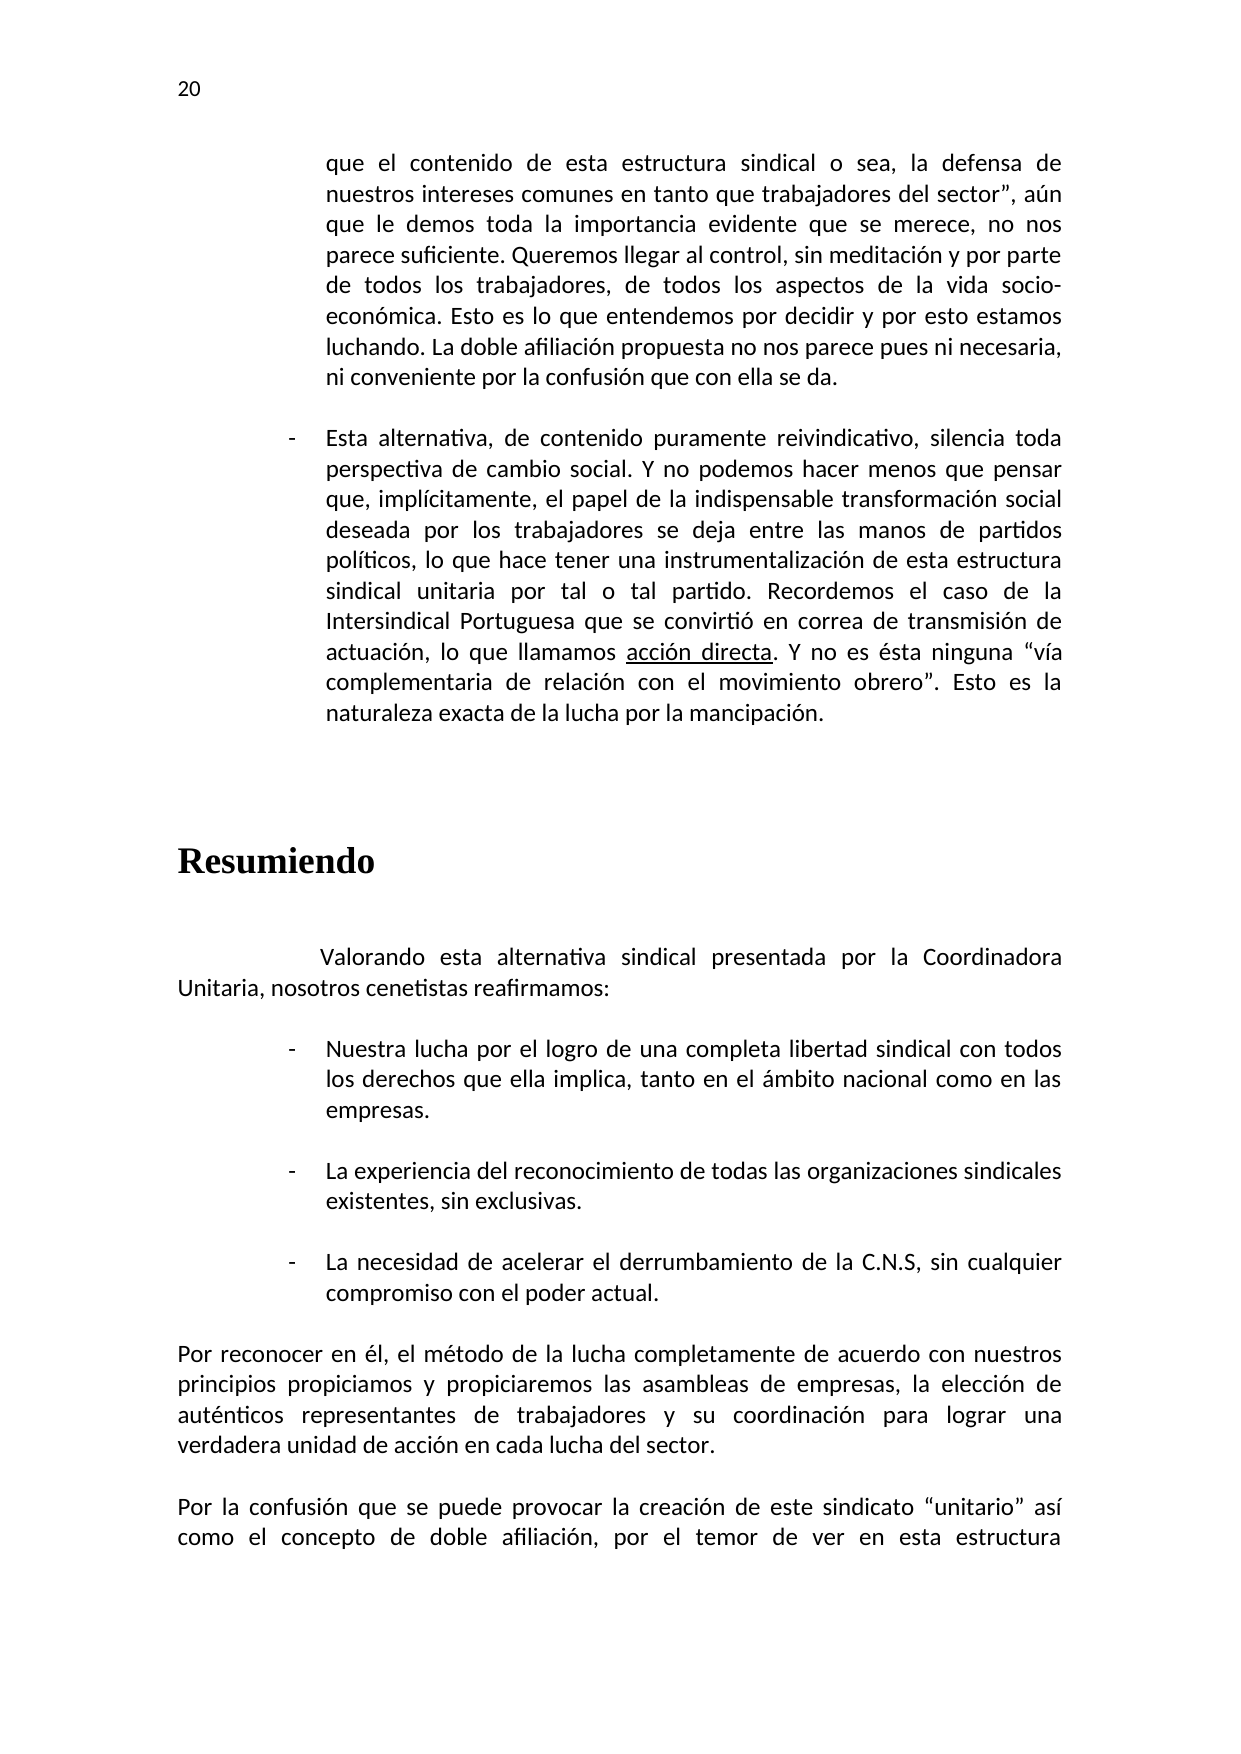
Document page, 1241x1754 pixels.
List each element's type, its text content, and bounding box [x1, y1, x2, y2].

list La necesidad de acelerar el derrumbamiento de la C.N.S, sin cualquier compromiso con el poder actual. [288, 1247, 1063, 1308]
list La experiencia del reconocimiento de todas las organizaciones sindicales existentes, sin exclusivas. [288, 1155, 1063, 1216]
subtitle Resumiendo [177, 838, 1063, 882]
list Por la confusión que se puede provocar la creación de este sindicato “unitario” así como el concepto de doble afiliación, por el temor de ver en esta estructura [177, 1491, 1063, 1552]
list que el contenido de esta estructura sindical o sea, la defensa de nuestros intereses comunes en tanto que trabajadores del sector”, aún que le demos toda la importancia evidente que se merece, no nos parece suficiente. Queremos llegar al control, sin meditación y por parte de todos los trabajadores, de todos los aspectos de la vida socio-económica. Esto es lo que entendemos por decidir y por esto estamos luchando. La doble afiliación propuesta no nos parece pues ni necesaria, ni conveniente por la confusión que con ella se da. [288, 148, 1063, 392]
list Nuestra lucha por el logro de una completa libertad sindical con todos los derechos que ella implica, tanto en el ámbito nacional como en las empresas. [288, 1033, 1063, 1124]
list Valorando esta alternativa sindical presentada por la Coordinadora Unitaria, nosotros cenetistas reafirmamos: [177, 941, 1063, 1002]
list Esta alternativa, de contenido puramente reivindicativo, silencia toda perspectiva de cambio social. Y no podemos hacer menos que pensar que, implícitamente, el papel de la indispensable transformación social deseada por los trabajadores se deja entre las manos de partidos políticos, lo que hace tener una instrumentalización de esta estructura sindical unitaria por tal o tal partido. Recordemos el caso de la Intersindical Portuguesa que se convirtió en correa de transmisión de actuación, lo que llamamos acción directa. Y no es ésta ninguna “vía complementaria de relación con el movimiento obrero”. Esto es la naturaleza exacta de la lucha por la mancipación. [288, 422, 1063, 727]
list Por reconocer en él, el método de la lucha completamente de acuerdo con nuestros principios propiciamos y propiciaremos las asambleas de empresas, la elección de auténticos representantes de trabajadores y su coordinación para lograr una verdadera unidad de acción en cada lucha del sector. [177, 1338, 1063, 1460]
